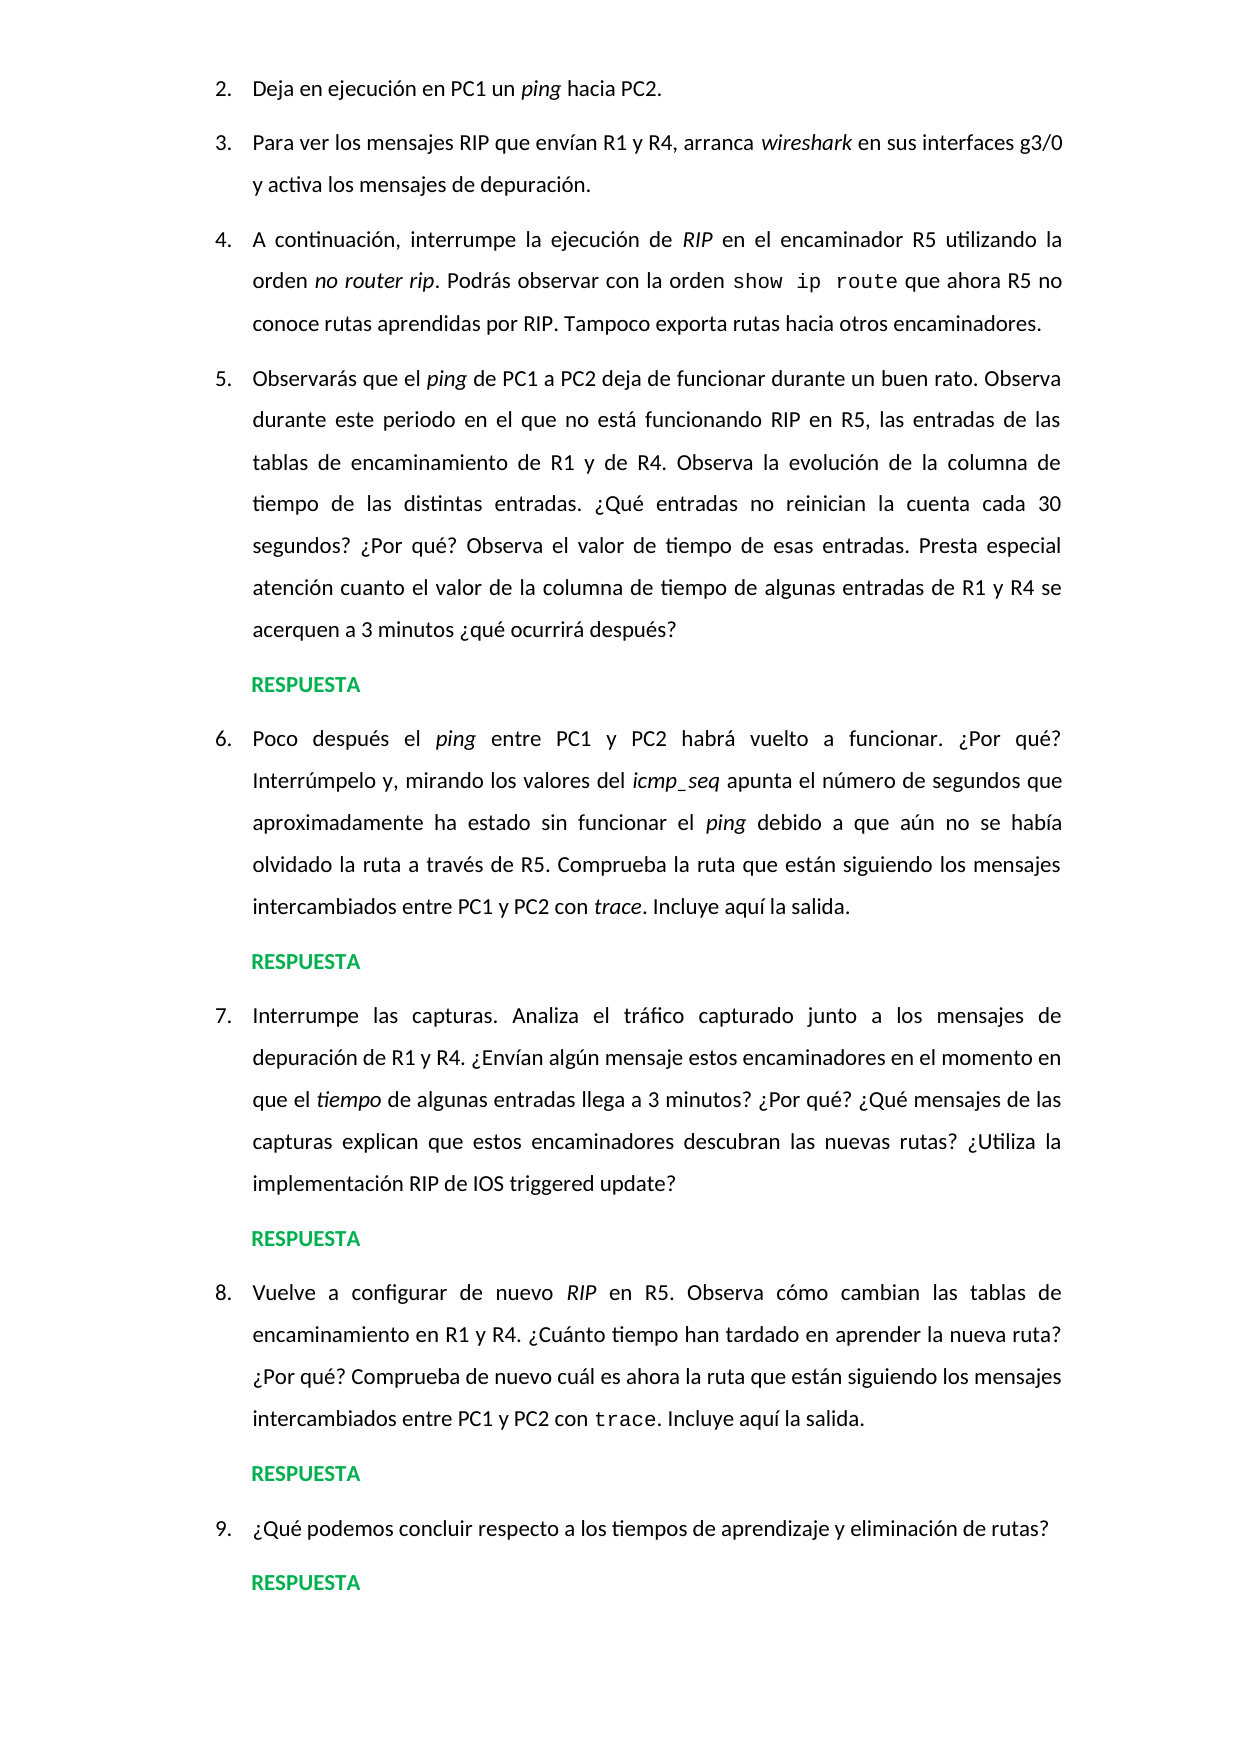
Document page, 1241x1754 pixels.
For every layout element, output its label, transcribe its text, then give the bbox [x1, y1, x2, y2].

text RESPUESTA [251, 1568, 1063, 1596]
list Para ver los mensajes RIP que envían R1 y R4, arranca wireshark en sus interfaces g3/0 y activa los mensajes de depuración. [215, 128, 1063, 198]
list Vuelve a configurar de nuevo RIP en R5. Observa cómo cambian las tablas de encaminamiento en R1 y R4. ¿Cuánto tiempo han tardado en aprender la nueva ruta? ¿Por qué? Comprueba de nuevo cuál es ahora la ruta que están siguiendo los mensajes intercambiados entre PC1 y PC2 con trace. Incluye aquí la salida. [215, 1278, 1063, 1433]
list Poco después el ping entre PC1 y PC2 habrá vuelto a funcionar. ¿Por qué? Interrúmpelo y, mirando los valores del icmp_seq apunta el número de segundos que aproximadamente ha estado sin funcionar el ping debido a que aún no se había olvidado la ruta a través de R5. Comprueba la ruta que están siguiendo los mensajes intercambiados entre PC1 y PC2 con trace. Incluye aquí la salida. [215, 724, 1063, 920]
text RESPUESTA [251, 947, 1063, 975]
text RESPUESTA [251, 670, 1063, 698]
list Deja en ejecución en PC1 un ping hacia PC2. [215, 74, 1063, 102]
list A continuación, interrumpe la ejecución de RIP en el encaminador R5 utilizando la orden no router rip. Podrás observar con la orden show ip route que ahora R5 no conoce rutas aprendidas por RIP. Tampoco exporta rutas hacia otros encaminadores. [215, 225, 1063, 337]
list Observarás que el ping de PC1 a PC2 deja de funcionar durante un buen rato. Observa durante este periodo en el que no está funcionando RIP en R5, las entradas de las tablas de encaminamiento de R1 y de R4. Observa la evolución de la columna de tiempo de las distintas entradas. ¿Qué entradas no reinician la cuenta cada 30 segundos? ¿Por qué? Observa el valor de tiempo de esas entradas. Presta especial atención cuanto el valor de la columna de tiempo de algunas entradas de R1 y R4 se acerquen a 3 minutos ¿qué ocurrirá después? [215, 364, 1063, 643]
list ¿Qué podemos concluir respecto a los tiempos de aprendizaje y eliminación de rutas? [215, 1514, 1063, 1542]
list Interrumpe las capturas. Analiza el tráfico capturado junto a los mensajes de depuración de R1 y R4. ¿Envían algún mensaje estos encaminadores en el momento en que el tiempo de algunas entradas llega a 3 minutos? ¿Por qué? ¿Qué mensajes de las capturas explican que estos encaminadores descubran las nuevas rutas? ¿Utiliza la implementación RIP de IOS triggered update? [215, 1001, 1063, 1197]
text RESPUESTA [251, 1224, 1063, 1252]
text RESPUESTA [251, 1459, 1063, 1487]
